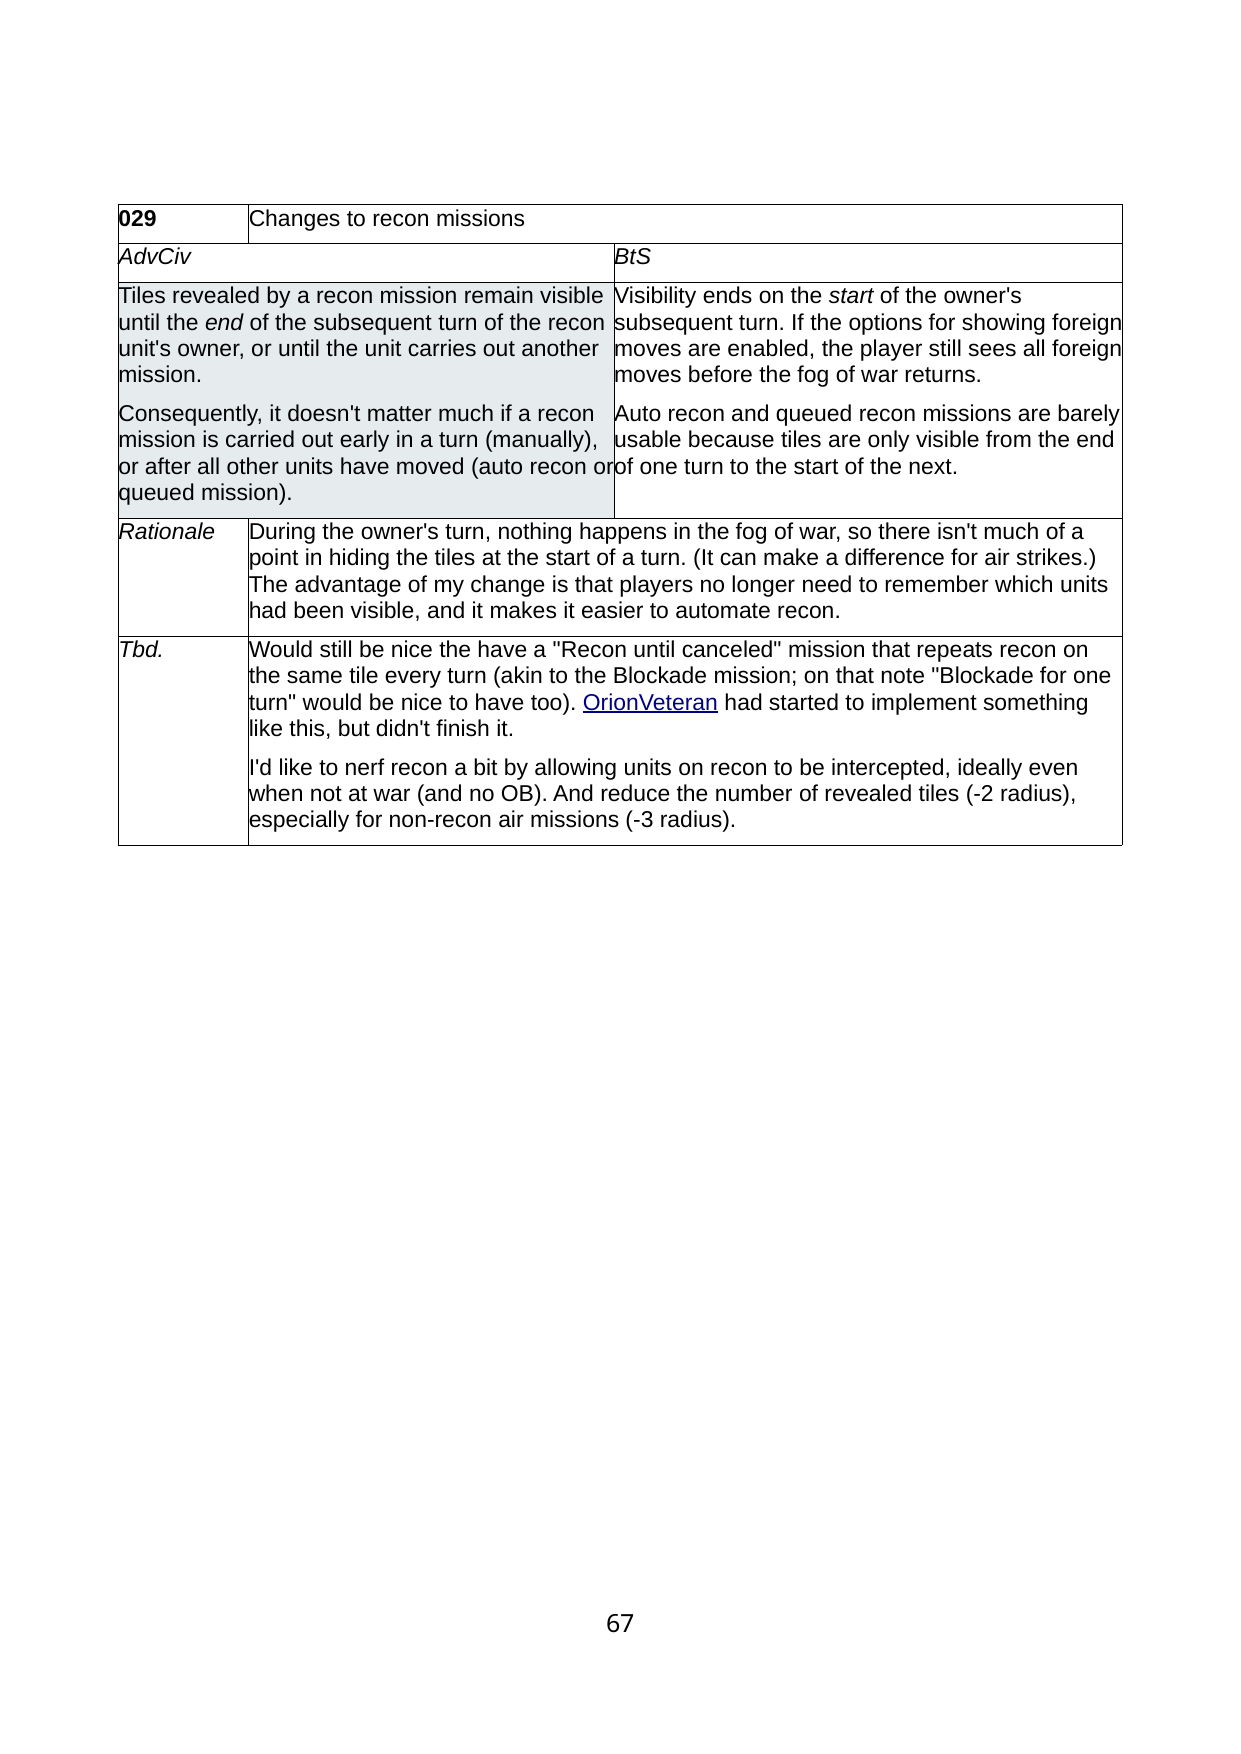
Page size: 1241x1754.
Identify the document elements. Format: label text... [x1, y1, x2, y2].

table_cell AdvCiv [119, 244, 614, 282]
table_cell Would still be nice the have a "Recon until canceled" mission that repeats recon on the same tile every turn (akin to the Blockade mission; on that note "Blockade for one turn" would be nice to have too). OrionVeteran had started to implement something like this, but didn't finish it. I'd like to nerf recon a bit by allowing units on recon to be intercepted, ideally even when not at war (and no OB). And reduce the number of revealed tiles (-2 radius), especially for non-recon air missions (-3 radius). [249, 637, 1122, 845]
table_header 029 [119, 205, 248, 243]
table_header Changes to recon missions [249, 205, 1122, 243]
table_cell During the owner's turn, nothing happens in the fog of war, so there isn't much of a point in hiding the tiles at the start of a turn. (It can make a difference for air strikes.) The advantage of my change is that players no longer need to remember which units had been visible, and it makes it easier to automate recon. [249, 519, 1122, 636]
table_cell Rationale [119, 519, 248, 636]
table_cell Tiles revealed by a recon mission remain visible until the end of the subsequent turn of the recon unit's owner, or until the unit carries out another mission. Consequently, it doesn't matter much if a recon mission is carried out early in a turn (manually), or after all other units have moved (auto recon or queued mission). [119, 283, 614, 518]
table_cell Visibility ends on the start of the owner's subsequent turn. If the options for showing foreign moves are enabled, the player still sees all foreign moves before the fog of war returns. Auto recon and queued recon missions are barely usable because tiles are only visible from the end of one turn to the start of the next. [615, 283, 1122, 518]
table_cell BtS [615, 244, 1122, 282]
table_cell Tbd. [119, 637, 248, 845]
